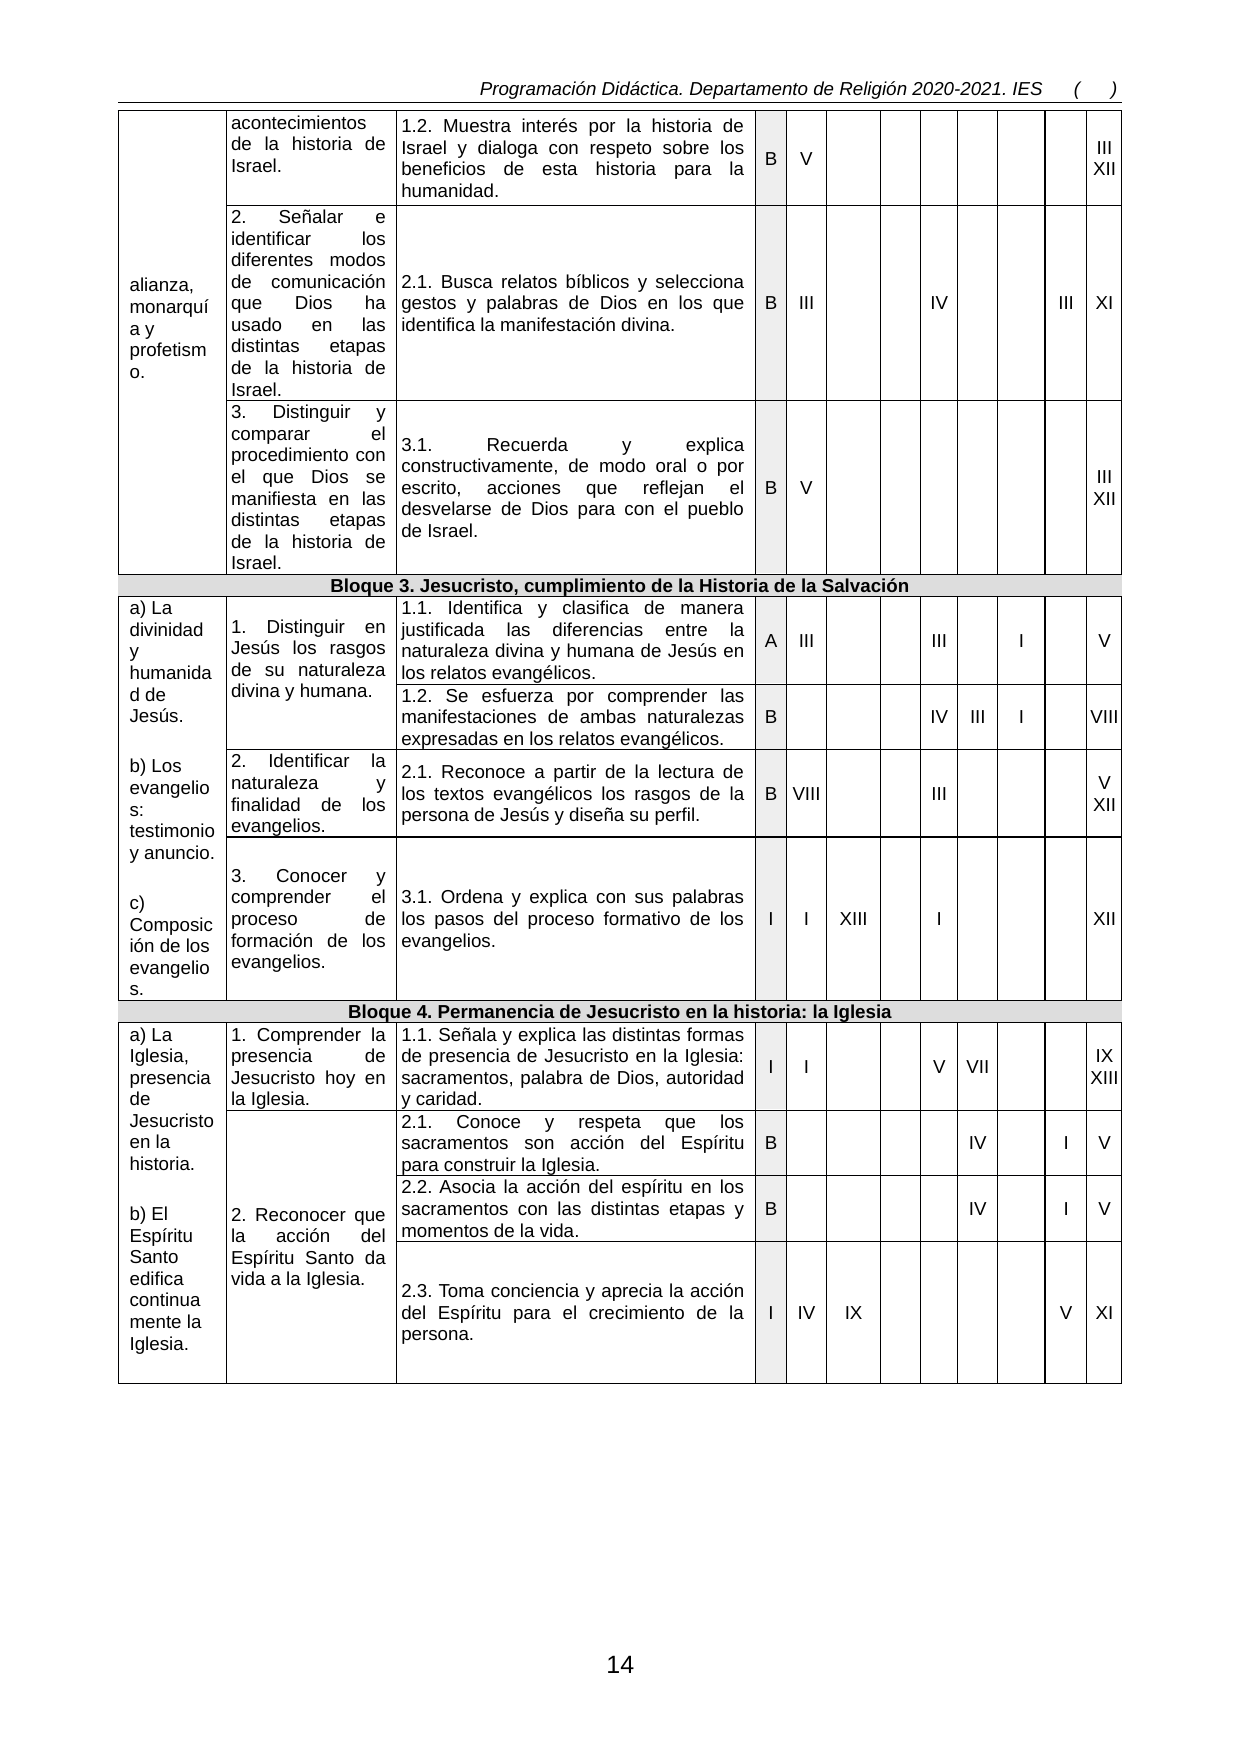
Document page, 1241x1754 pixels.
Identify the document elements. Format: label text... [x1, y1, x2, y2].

table_cell I [921, 838, 957, 1000]
table_cell 2. Reconocer que la acción del Espíritu Santo da vida a la Iglesia. [227, 1111, 396, 1383]
table_cell [1046, 750, 1086, 836]
table_cell 2.1. Conoce y respeta que los sacramentos son acción del Espíritu para construir la Iglesia. [397, 1111, 755, 1175]
table_cell III [921, 750, 957, 836]
table_cell IX XIII [1087, 1023, 1121, 1109]
table_cell IV [921, 685, 957, 749]
table_cell [958, 838, 997, 1000]
table_cell [827, 206, 880, 400]
table_cell [881, 597, 920, 683]
table_cell [998, 401, 1044, 573]
table_cell VII [958, 1023, 997, 1109]
table_cell B [756, 750, 786, 836]
table_cell IV [921, 206, 957, 400]
table_cell [827, 597, 880, 683]
table_cell [881, 750, 920, 836]
table_cell 1.2. Muestra interés por la historia de Israel y dialoga con respeto sobre los beneficios de esta historia para la humanidad. [397, 111, 755, 205]
table_cell B [756, 1176, 786, 1241]
table_cell [958, 597, 997, 683]
table_cell [827, 111, 880, 205]
table_cell XI [1087, 1242, 1121, 1383]
table_cell V [1087, 1111, 1121, 1175]
table_cell 1.2. Se esfuerza por comprender las manifestaciones de ambas naturalezas expresadas en los relatos evangélicos. [397, 685, 755, 749]
table_cell [827, 685, 880, 749]
table_cell [998, 111, 1044, 205]
table_cell VIII [787, 750, 826, 836]
table_cell [998, 1242, 1044, 1383]
table_cell [998, 1111, 1044, 1175]
table_cell [921, 401, 957, 573]
table_cell V [921, 1023, 957, 1109]
table_cell [827, 1111, 880, 1175]
table_cell [827, 401, 880, 573]
table_cell I [998, 597, 1044, 683]
table_cell IV [787, 1242, 826, 1383]
table_cell III [787, 206, 826, 400]
table_cell [921, 1176, 957, 1241]
table_cell [921, 1242, 957, 1383]
table_cell Bloque 3. Jesucristo, cumplimiento de la Historia de la Salvación [118, 575, 1122, 596]
table_cell B [756, 685, 786, 749]
table_cell B [756, 111, 786, 205]
table_cell I [1046, 1111, 1086, 1175]
table_cell [881, 1242, 920, 1383]
table_cell III XII [1087, 401, 1121, 573]
table_cell [998, 1176, 1044, 1241]
table_cell [998, 838, 1044, 1000]
table_cell [1046, 401, 1086, 573]
table_cell I [998, 685, 1044, 749]
table_cell [1046, 597, 1086, 683]
table_cell 2. Identificar la naturaleza y finalidad de los evangelios. [227, 750, 396, 836]
table_cell V XII [1087, 750, 1121, 836]
table_cell I [787, 1023, 826, 1109]
table_cell a) La Iglesia, presencia de Jesucristo en la historia. b) El Espíritu Santo edifica continuamente la Iglesia. [119, 1023, 226, 1383]
table_cell 1.1. Identifica y clasifica de manera justificada las diferencias entre la naturaleza divina y humana de Jesús en los relatos evangélicos. [397, 597, 755, 683]
table_cell I [756, 838, 786, 1000]
table_cell VIII [1087, 685, 1121, 749]
table_cell 1. Distinguir en Jesús los rasgos de su naturaleza divina y humana. [227, 597, 396, 749]
table_cell 3. Conocer y comprender el proceso de formación de los evangelios. [227, 838, 396, 1000]
table_cell [881, 1176, 920, 1241]
table_cell acontecimientos de la historia de Israel. [227, 111, 396, 205]
table_cell III [1046, 206, 1086, 400]
table_cell [881, 685, 920, 749]
table_cell [1046, 111, 1086, 205]
table_cell a) La divinidad y humanidad de Jesús. b) Los evangelios: testimonio y anuncio. c) Composición de los evangelios. [119, 597, 226, 1000]
table_cell [881, 1111, 920, 1175]
table_cell IX [827, 1242, 880, 1383]
table_cell XIII [827, 838, 880, 1000]
table_cell V [787, 401, 826, 573]
table_cell [958, 111, 997, 205]
table_cell B [756, 401, 786, 573]
table_cell V [787, 111, 826, 205]
table_cell I [756, 1023, 786, 1109]
table_cell IV [958, 1176, 997, 1241]
table_cell [921, 1111, 957, 1175]
table_cell I [1046, 1176, 1086, 1241]
table_cell [881, 111, 920, 205]
table_cell 1.1. Señala y explica las distintas formas de presencia de Jesucristo en la Iglesia: sacramentos, palabra de Dios, autoridad y caridad. [397, 1023, 755, 1109]
table_cell 3.1. Recuerda y explica constructivamente, de modo oral o por escrito, acciones que reflejan el desvelarse de Dios para con el pueblo de Israel. [397, 401, 755, 573]
table_cell [998, 750, 1044, 836]
table_cell [958, 750, 997, 836]
table_cell [787, 1176, 826, 1241]
table_cell III [958, 685, 997, 749]
table_cell B [756, 206, 786, 400]
table_cell [1046, 685, 1086, 749]
table_cell XI [1087, 206, 1121, 400]
table_cell 2.3. Toma conciencia y aprecia la acción del Espíritu para el crecimiento de la persona. [397, 1242, 755, 1383]
table_cell 2. Señalar e identificar los diferentes modos de comunicación que Dios ha usado en las distintas etapas de la historia de Israel. [227, 206, 396, 400]
table_cell 2.2. Asocia la acción del espíritu en los sacramentos con las distintas etapas y momentos de la vida. [397, 1176, 755, 1241]
table_cell I [756, 1242, 786, 1383]
table_cell [827, 1023, 880, 1109]
table_cell III XII [1087, 111, 1121, 205]
table_cell [958, 401, 997, 573]
table_cell [958, 1242, 997, 1383]
table_cell V [1087, 597, 1121, 683]
table_cell III [787, 597, 826, 683]
table_cell V [1087, 1176, 1121, 1241]
table_cell B [756, 1111, 786, 1175]
table_cell [881, 838, 920, 1000]
table_cell 3.1. Ordena y explica con sus palabras los pasos del proceso formativo de los evangelios. [397, 838, 755, 1000]
table_cell [787, 685, 826, 749]
table_cell IV [958, 1111, 997, 1175]
table_cell [881, 401, 920, 573]
table_cell 1. Comprender la presencia de Jesucristo hoy en la Iglesia. [227, 1023, 396, 1109]
table_cell [921, 111, 957, 205]
table_cell [881, 1023, 920, 1109]
table_cell I [787, 838, 826, 1000]
table_cell III [921, 597, 957, 683]
table_cell V [1046, 1242, 1086, 1383]
table_cell [787, 1111, 826, 1175]
table_cell [1046, 1023, 1086, 1109]
table_cell 3. Distinguir y comparar el procedimiento con el que Dios se manifiesta en las distintas etapas de la historia de Israel. [227, 401, 396, 573]
table_cell [998, 1023, 1044, 1109]
table_cell 2.1. Busca relatos bíblicos y selecciona gestos y palabras de Dios en los que identifica la manifestación divina. [397, 206, 755, 400]
table_cell 2.1. Reconoce a partir de la lectura de los textos evangélicos los rasgos de la persona de Jesús y diseña su perfil. [397, 750, 755, 836]
table_cell [1046, 838, 1086, 1000]
table_cell A [756, 597, 786, 683]
table_cell XII [1087, 838, 1121, 1000]
table_cell Bloque 4. Permanencia de Jesucristo en la historia: la Iglesia [118, 1001, 1122, 1022]
table_cell [827, 1176, 880, 1241]
table_cell alianza, monarquía y profetismo. [119, 111, 226, 573]
table_cell [881, 206, 920, 400]
table_cell [998, 206, 1044, 400]
table_cell [827, 750, 880, 836]
table_cell [958, 206, 997, 400]
